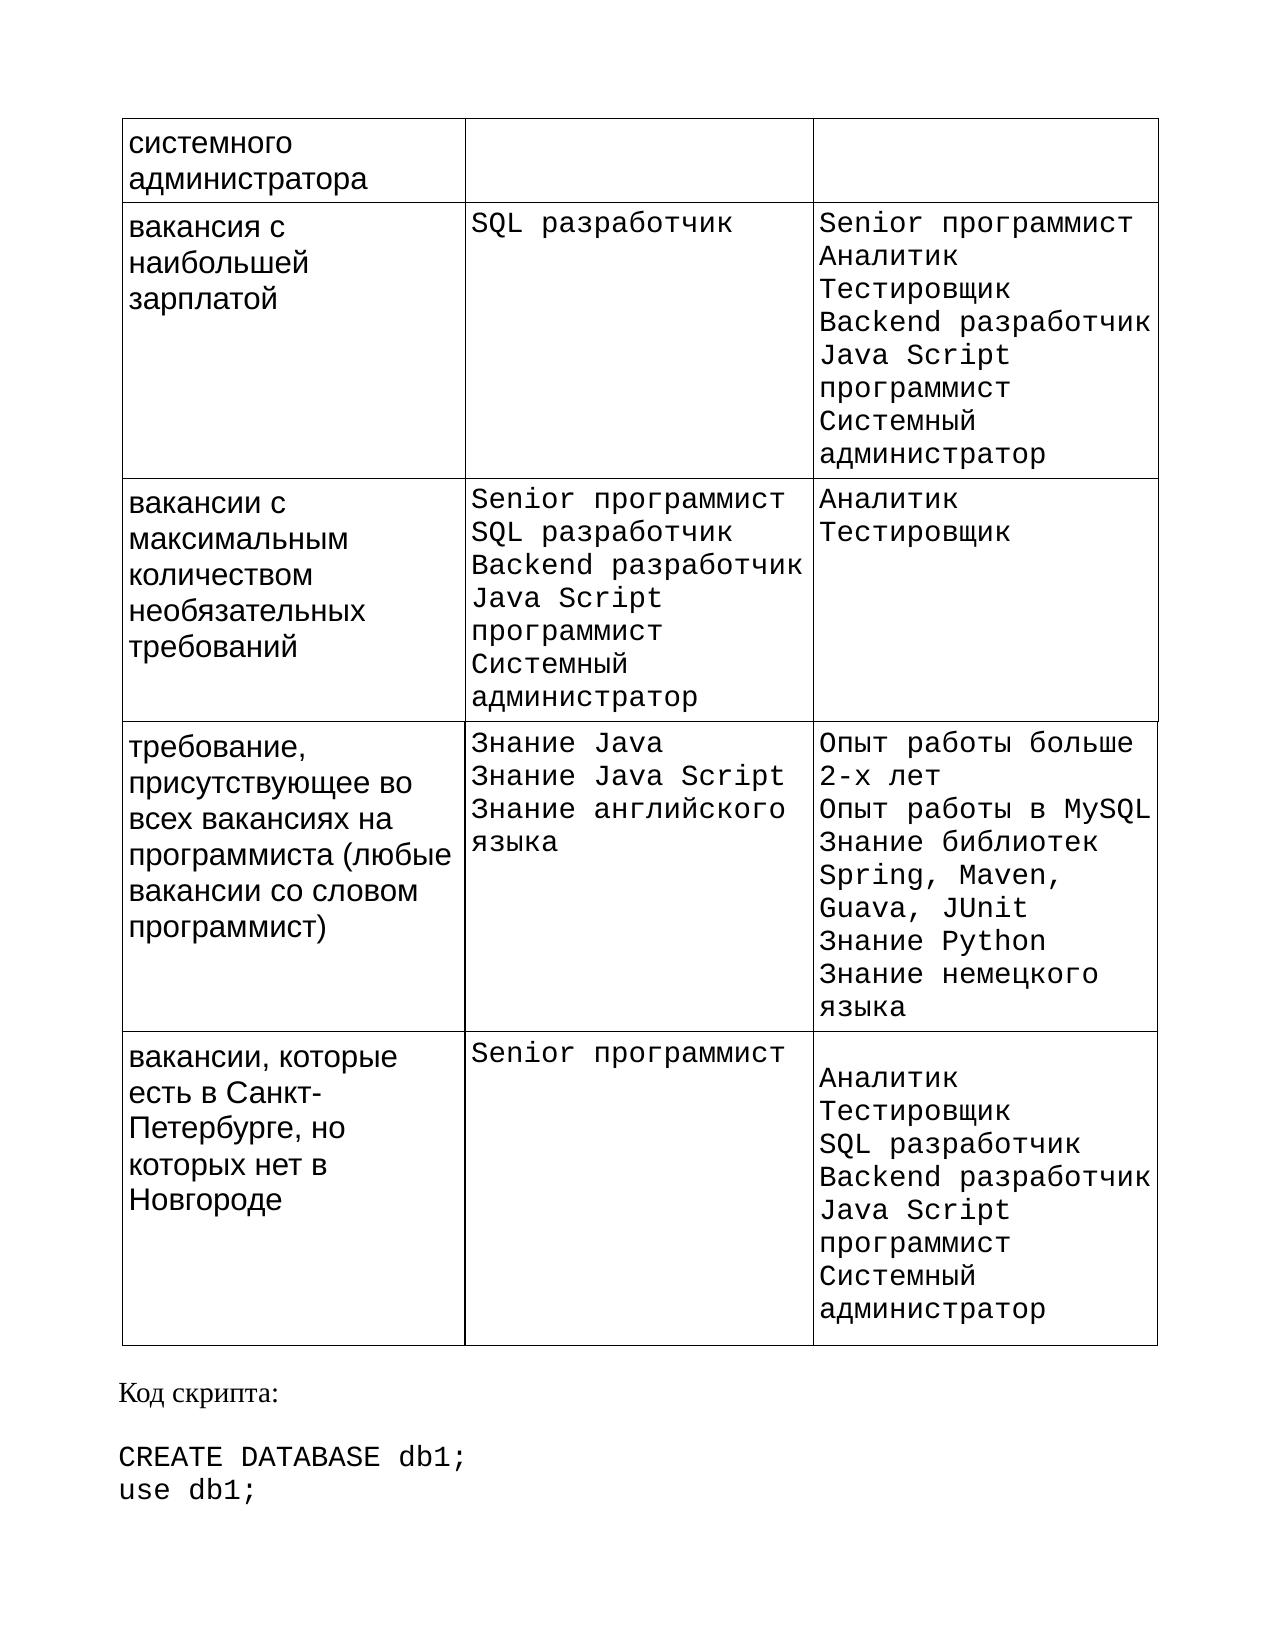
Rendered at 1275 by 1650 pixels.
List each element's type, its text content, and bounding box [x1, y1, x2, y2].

table_cell Знание Java Знание Java Script Знание английского языка [466, 722, 813, 1031]
text CREATE DATABASE db1; [118, 1442, 1157, 1475]
text use db1; [118, 1475, 1157, 1508]
table_cell вакансии с максимальным количеством необязательных требований [123, 479, 465, 721]
table_cell Аналитик Тестировщик [814, 479, 1158, 721]
text Код скрипта: [118, 1375, 1157, 1408]
table_cell SQL разработчик [466, 203, 813, 478]
table_cell системного администратора [123, 119, 465, 202]
table_cell Senior программист Аналитик Тестировщик Backend разработчик Java Script программист Системный администратор [814, 203, 1158, 478]
table_cell вакансии, которые есть в Санкт-Петербурге, но которых нет в Новгороде [123, 1032, 464, 1345]
table_cell [814, 119, 1158, 202]
table_cell Опыт работы больше 2-х лет Опыт работы в MySQL Знание библиотек Spring, Maven, Guava, JUnit Знание Python Знание немецкого языка [814, 722, 1157, 1031]
table_cell Аналитик Тестировщик SQL разработчик Backend разработчик Java Script программист Системный администратор [814, 1032, 1157, 1345]
table_cell Senior программист [466, 1032, 813, 1345]
table_cell требование, присутствующее во всех вакансиях на программиста (любые вакансии со словом программист) [123, 722, 464, 1031]
table_cell Senior программист SQL разработчик Backend разработчик Java Script программист Системный администратор [466, 479, 813, 721]
table_cell вакансия с наибольшей зарплатой [123, 203, 465, 478]
table_cell [466, 119, 813, 202]
